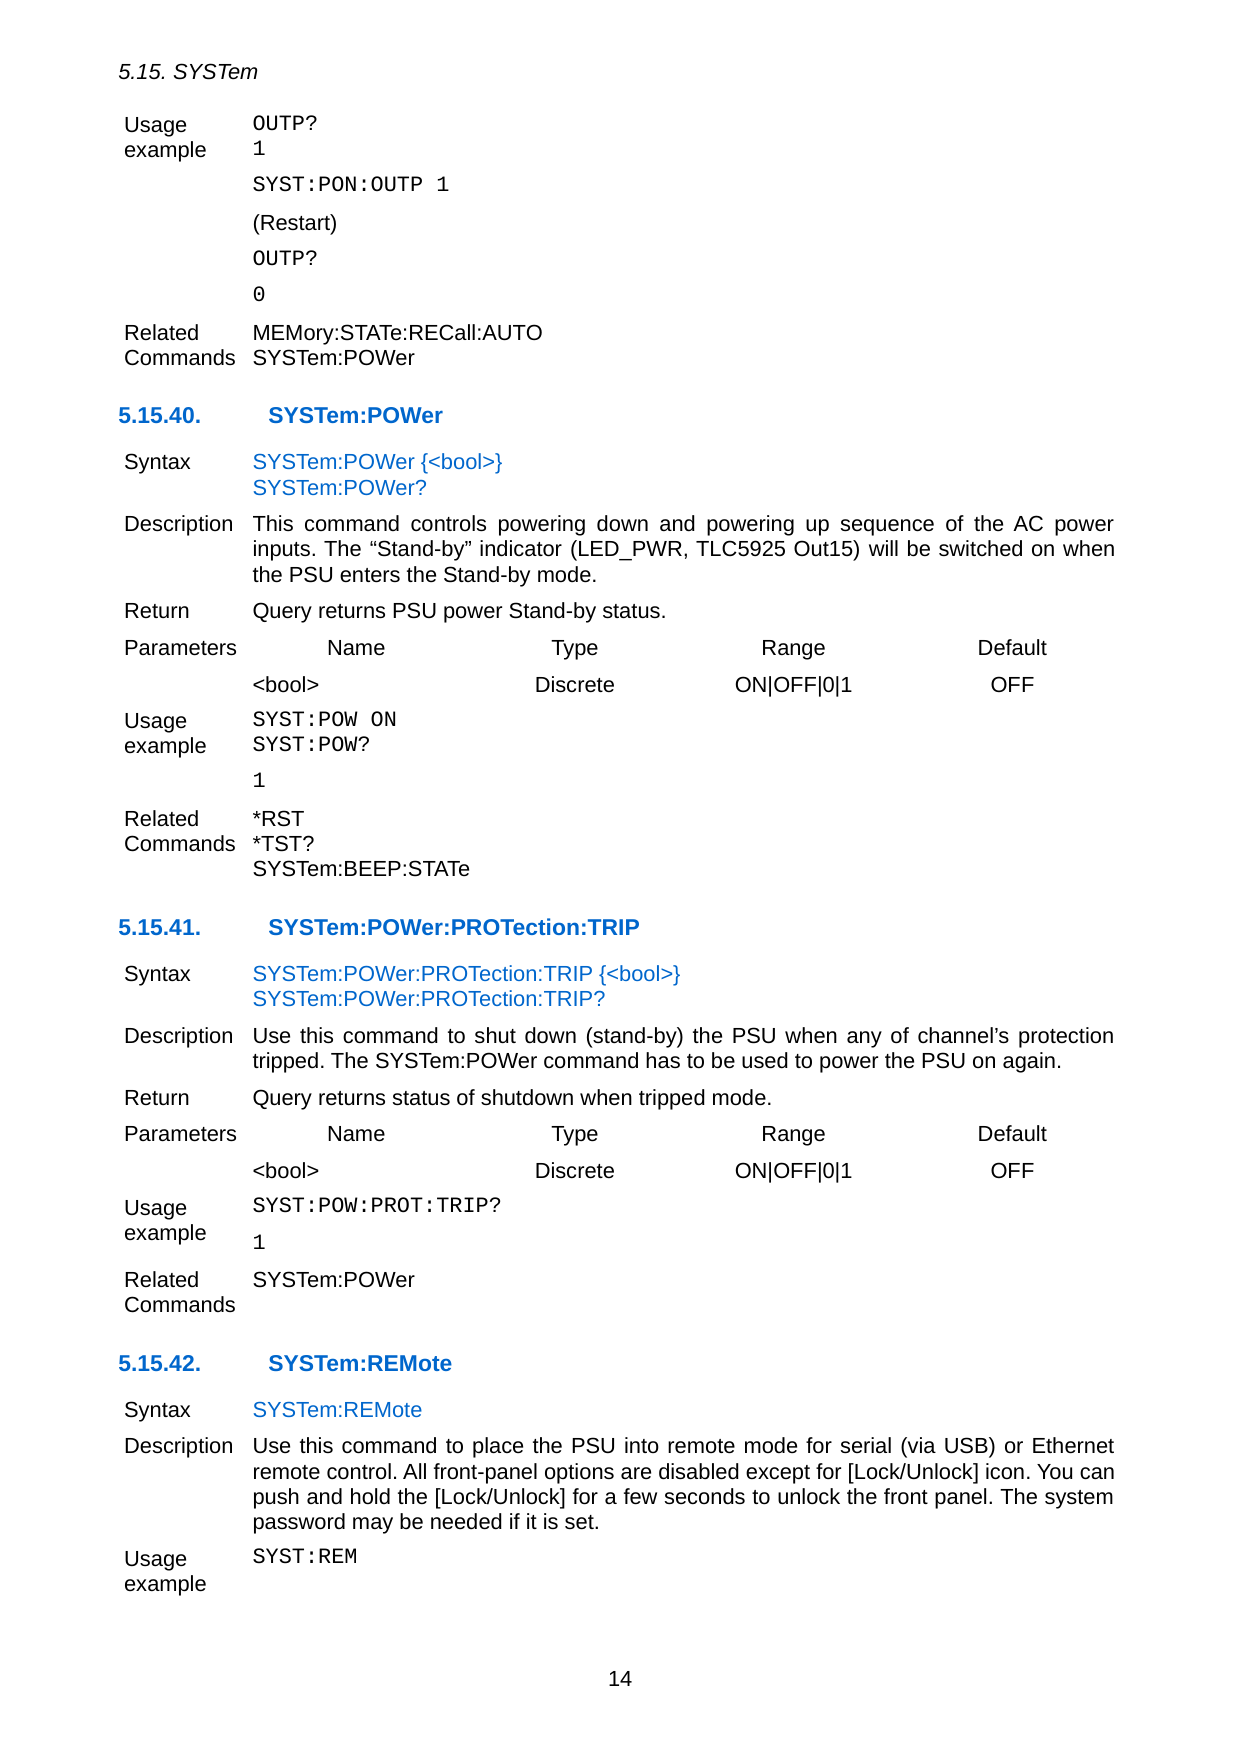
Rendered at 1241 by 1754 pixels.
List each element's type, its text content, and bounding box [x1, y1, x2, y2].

table_cell Default [903, 1115, 1122, 1152]
table_cell SYST:POW ON SYST:POW? 1 [247, 703, 1122, 800]
table_cell Type [465, 1115, 684, 1152]
table_cell Discrete [465, 1152, 684, 1189]
table_cell SYSTem:POWer [247, 1261, 1122, 1323]
table_cell SYST:POW:PROT:TRIP? 1 [247, 1189, 1122, 1261]
table_cell Description [118, 1017, 247, 1079]
table_cell Related Commands [118, 314, 247, 376]
table_header SYSTem:POWer:PROTection:TRIP {<bool>} SYSTem:POWer:PROTection:TRIP? [247, 955, 1122, 1017]
table_header Syntax [118, 1391, 247, 1428]
table_cell Query returns PSU power Stand-by status. [247, 593, 1122, 629]
table_cell Default [903, 629, 1122, 666]
table_cell MEMory:STATe:RECall:AUTO SYSTem:POWer [247, 314, 1122, 376]
table_cell Use this command to shut down (stand-by) the PSU when any of channel’s protection tripped. The SYSTem:POWer command has to be used to power the PSU on again. [247, 1017, 1122, 1079]
table_cell Usage example [118, 1540, 247, 1613]
table_header SYSTem:POWer {<bool>} SYSTem:POWer? [247, 444, 1122, 505]
table_cell Query returns status of shutdown when tripped mode. [247, 1079, 1122, 1115]
table_cell Description [118, 1428, 247, 1540]
table_cell Related Commands [118, 800, 247, 887]
subtitle SYSTem:POWer [118, 402, 1122, 429]
table_cell OFF [903, 666, 1122, 702]
table_cell Use this command to place the PSU into remote mode for serial (via USB) or Ethernet remote control. All front-panel options are disabled except for [Lock/Unlock] icon. You can push and hold the [Lock/Unlock] for a few seconds to unlock the front panel. The system password may be needed if it is set. [247, 1428, 1122, 1540]
table_cell Parameters [118, 1115, 247, 1189]
table_header Syntax [118, 444, 247, 505]
table_cell Usage example [118, 1189, 247, 1261]
table_cell Name [247, 1115, 465, 1152]
table_cell Usage example [118, 106, 247, 314]
table_cell ON|OFF|0|1 [684, 1152, 903, 1189]
table_cell Name [247, 629, 465, 666]
table_cell Range [684, 629, 903, 666]
table_cell ON|OFF|0|1 [684, 666, 903, 702]
table_header Syntax [118, 955, 247, 1017]
table_cell Usage example [118, 703, 247, 800]
table_cell OFF [903, 1152, 1122, 1189]
table_cell *RST *TST? SYSTem:BEEP:STATe [247, 800, 1122, 887]
table_cell Return [118, 1079, 247, 1115]
table_cell This command controls powering down and powering up sequence of the AC power inputs. The “Stand-by” indicator (LED_PWR, TLC5925 Out15) will be switched on when the PSU enters the Stand-by mode. [247, 505, 1122, 592]
table_cell Type [465, 629, 684, 666]
table_cell Parameters [118, 629, 247, 702]
table_cell SYST:REM [247, 1540, 1122, 1613]
table_cell Related Commands [118, 1261, 247, 1323]
subtitle SYSTem:REMote [118, 1350, 1122, 1376]
table_cell <bool> [247, 1152, 465, 1189]
table_cell Range [684, 1115, 903, 1152]
table_cell OUTP? 1 SYST:PON:OUTP 1 (Restart) OUTP? 0 [247, 106, 1122, 314]
table_header SYSTem:REMote [247, 1391, 1122, 1428]
table_cell Description [118, 505, 247, 592]
table_cell Discrete [465, 666, 684, 702]
table_cell Return [118, 593, 247, 629]
subtitle SYSTem:POWer:PROTection:TRIP [118, 914, 1122, 940]
table_cell <bool> [247, 666, 465, 702]
